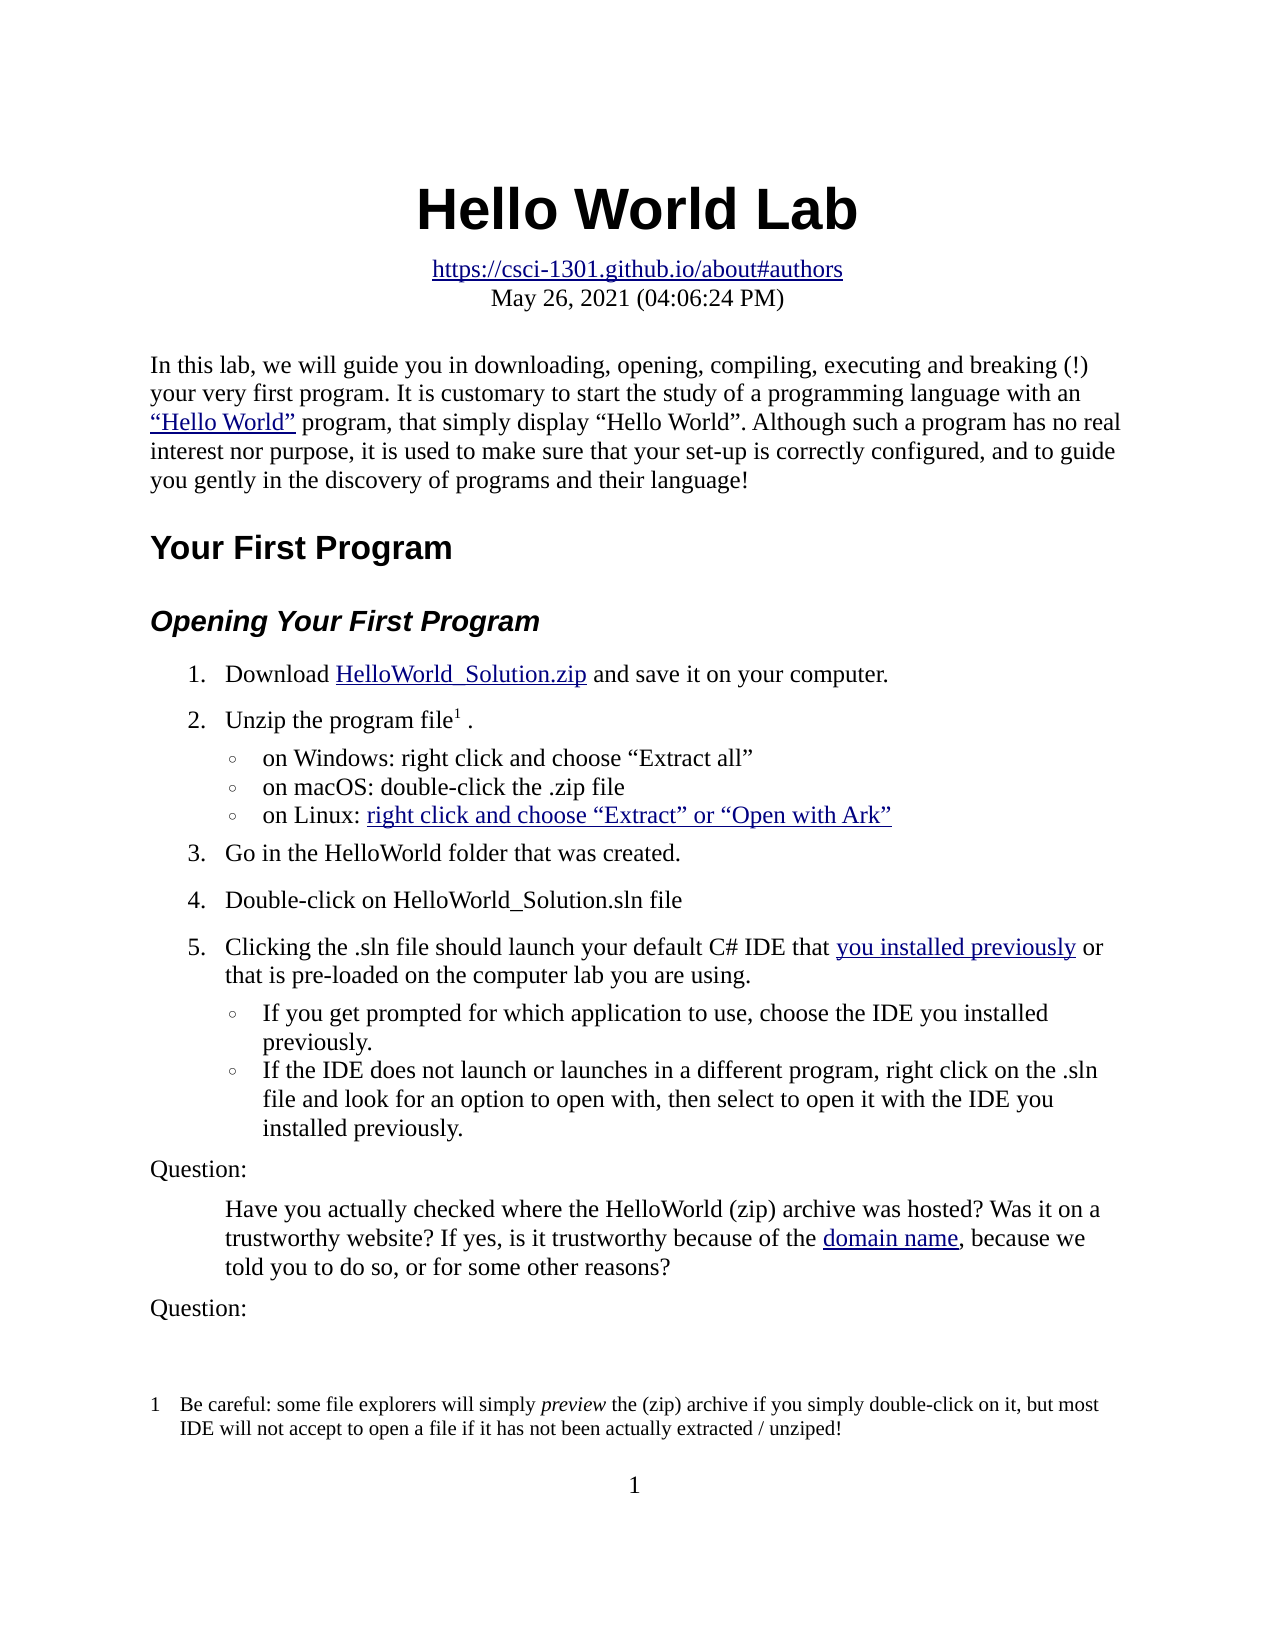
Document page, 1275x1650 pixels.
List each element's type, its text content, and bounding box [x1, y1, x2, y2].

text https://csci-1301.github.io/about#authors [150, 254, 1125, 283]
list If the IDE does not launch or launches in a different program, right click on the .sln file and look for an option to open with, then select to open it with the IDE you installed previously. [225, 1056, 1125, 1142]
list Go in the HelloWorld folder that was created. [187, 838, 1125, 867]
list on macOS: double-click the .zip file [225, 772, 1125, 801]
list on Windows: right click and choose “Extract all” [225, 743, 1125, 772]
title Hello World Lab [150, 175, 1125, 242]
list Download HelloWorld_Solution.zip and save it on your computer. [187, 659, 1125, 687]
text Question: [150, 1293, 1125, 1321]
text May 26, 2021 (04:06:24 PM) [150, 283, 1125, 312]
text In this lab, we will guide you in downloading, opening, compiling, executing and breaking (!) your very first program. It is customary to start the study of a programming language with an “Hello World” program, that simply display “Hello World”. Although such a program has no real interest nor purpose, it is used to make sure that your set-up is correctly configured, and to guide you gently in the discovery of programs and their language! [150, 350, 1125, 493]
text Have you actually checked where the HelloWorld (zip) archive was hosted? Was it on a trustworthy website? If yes, is it trustworthy because of the domain name, because we told you to do so, or for some other reasons? [225, 1194, 1125, 1281]
list on Linux: right click and choose “Extract” or “Open with Ark” [225, 801, 1125, 829]
list Double-click on HelloWorld_Solution.sln file [187, 885, 1125, 914]
list Clicking the .sln file should launch your default C# IDE that you installed previously or that is pre-loaded on the computer lab you are using. [187, 932, 1125, 989]
subtitle Opening Your First Program [150, 604, 1125, 637]
subtitle Your First Program [150, 527, 1125, 566]
list Be careful: some file explorers will simply preview the (zip) archive if you simply double-click on it, but most IDE will not accept to open a file if it has not been actually extracted / unziped! [150, 1392, 1125, 1440]
text Question: [150, 1154, 1125, 1182]
list If you get prompted for which application to use, choose the IDE you installed previously. [225, 998, 1125, 1056]
list Unzip the program file . [187, 705, 1125, 734]
